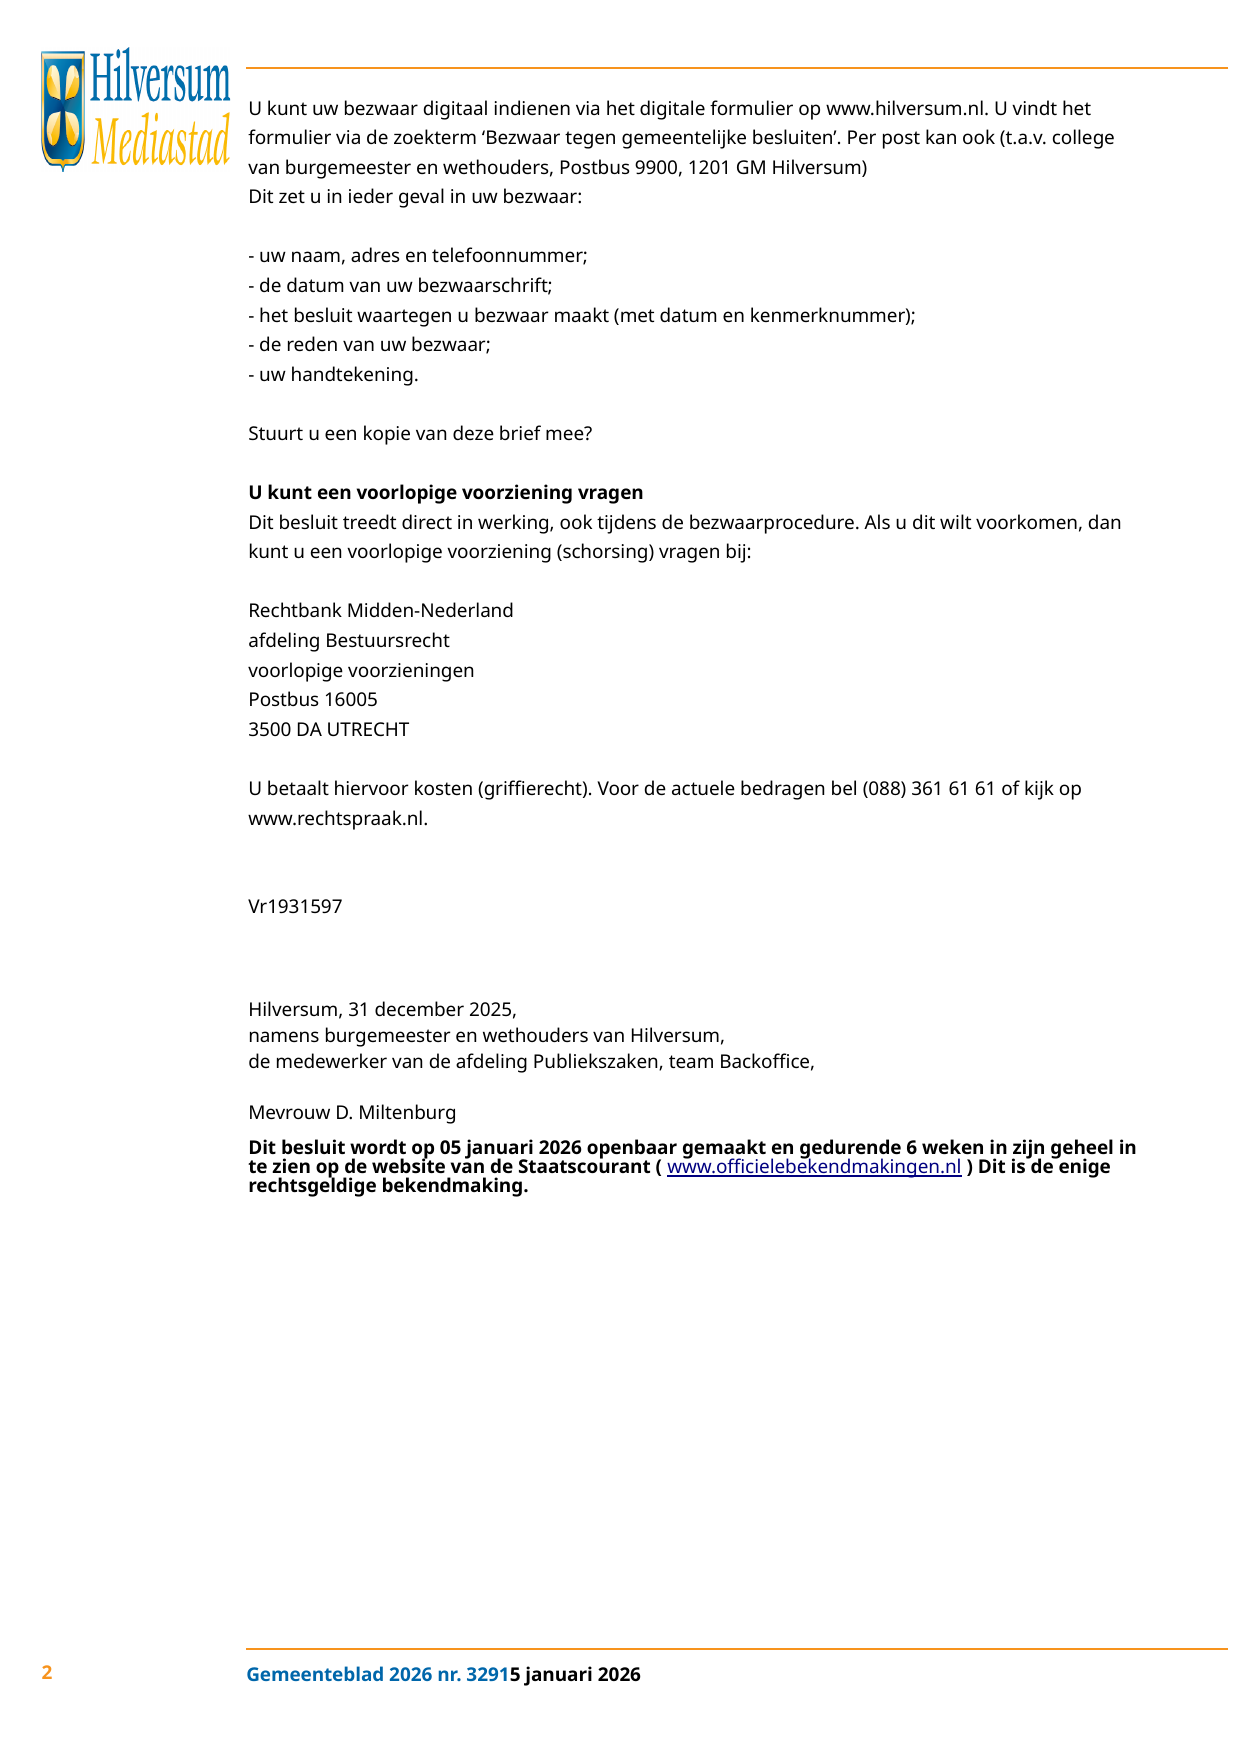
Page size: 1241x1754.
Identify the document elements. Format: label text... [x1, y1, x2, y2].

text - de reden van uw bezwaar; [248, 331, 1152, 357]
text namens burgemeester en wethouders van Hilversum, [248, 1022, 1152, 1048]
text U kunt een voorlopige voorziening vragen [248, 479, 1152, 505]
text - het besluit waartegen u bezwaar maakt (met datum en kenmerknummer); [248, 302, 1152, 328]
text de medewerker van de afdeling Publiekszaken, team Backoffice, [248, 1048, 1152, 1074]
text afdeling Bestuursrecht [248, 627, 1152, 653]
text - uw handtekening. [248, 361, 1152, 387]
text 3500 DA UTRECHT [248, 716, 1152, 742]
text - uw naam, adres en telefoonnummer; [248, 243, 1152, 268]
text Dit besluit wordt op 05 januari 2026 openbaar gemaakt en gedurende 6 weken in zijn geheel in te zien op de website van de Staatscourant ( www.officielebekendmakingen.nl ) Dit is de enige rechtsgeldige bekendmaking. [248, 1139, 1152, 1197]
text - de datum van uw bezwaarschrift; [248, 272, 1152, 298]
text U betaalt hiervoor kosten (griffierecht). Voor de actuele bedragen bel (088) 361 61 61 of kijk op www.rechtspraak.nl. [248, 775, 1152, 831]
text U kunt uw bezwaar digitaal indienen via het digitale formulier op www.hilversum.nl. U vindt het formulier via de zoekterm ‘Bezwaar tegen gemeentelijke besluiten’. Per post kan ook (t.a.v. college van burgemeester en wethouders, Postbus 9900, 1201 GM Hilversum) [248, 95, 1152, 180]
text Vr1931597 [248, 893, 1152, 919]
text voorlopige voorzieningen [248, 657, 1152, 683]
text Stuurt u een kopie van deze brief mee? [248, 420, 1152, 446]
text Postbus 16005 [248, 686, 1152, 712]
text Dit besluit treedt direct in werking, ook tijdens de bezwaarprocedure. Als u dit wilt voorkomen, dan kunt u een voorlopige voorziening (schorsing) vragen bij: [248, 509, 1152, 564]
text Dit zet u in ieder geval in uw bezwaar: [248, 183, 1152, 209]
text Mevrouw D. Miltenburg [248, 1099, 1152, 1125]
picture [41, 47, 231, 172]
text Rechtbank Midden-Nederland [248, 598, 1152, 623]
text Hilversum, 31 december 2025, [248, 997, 1152, 1022]
